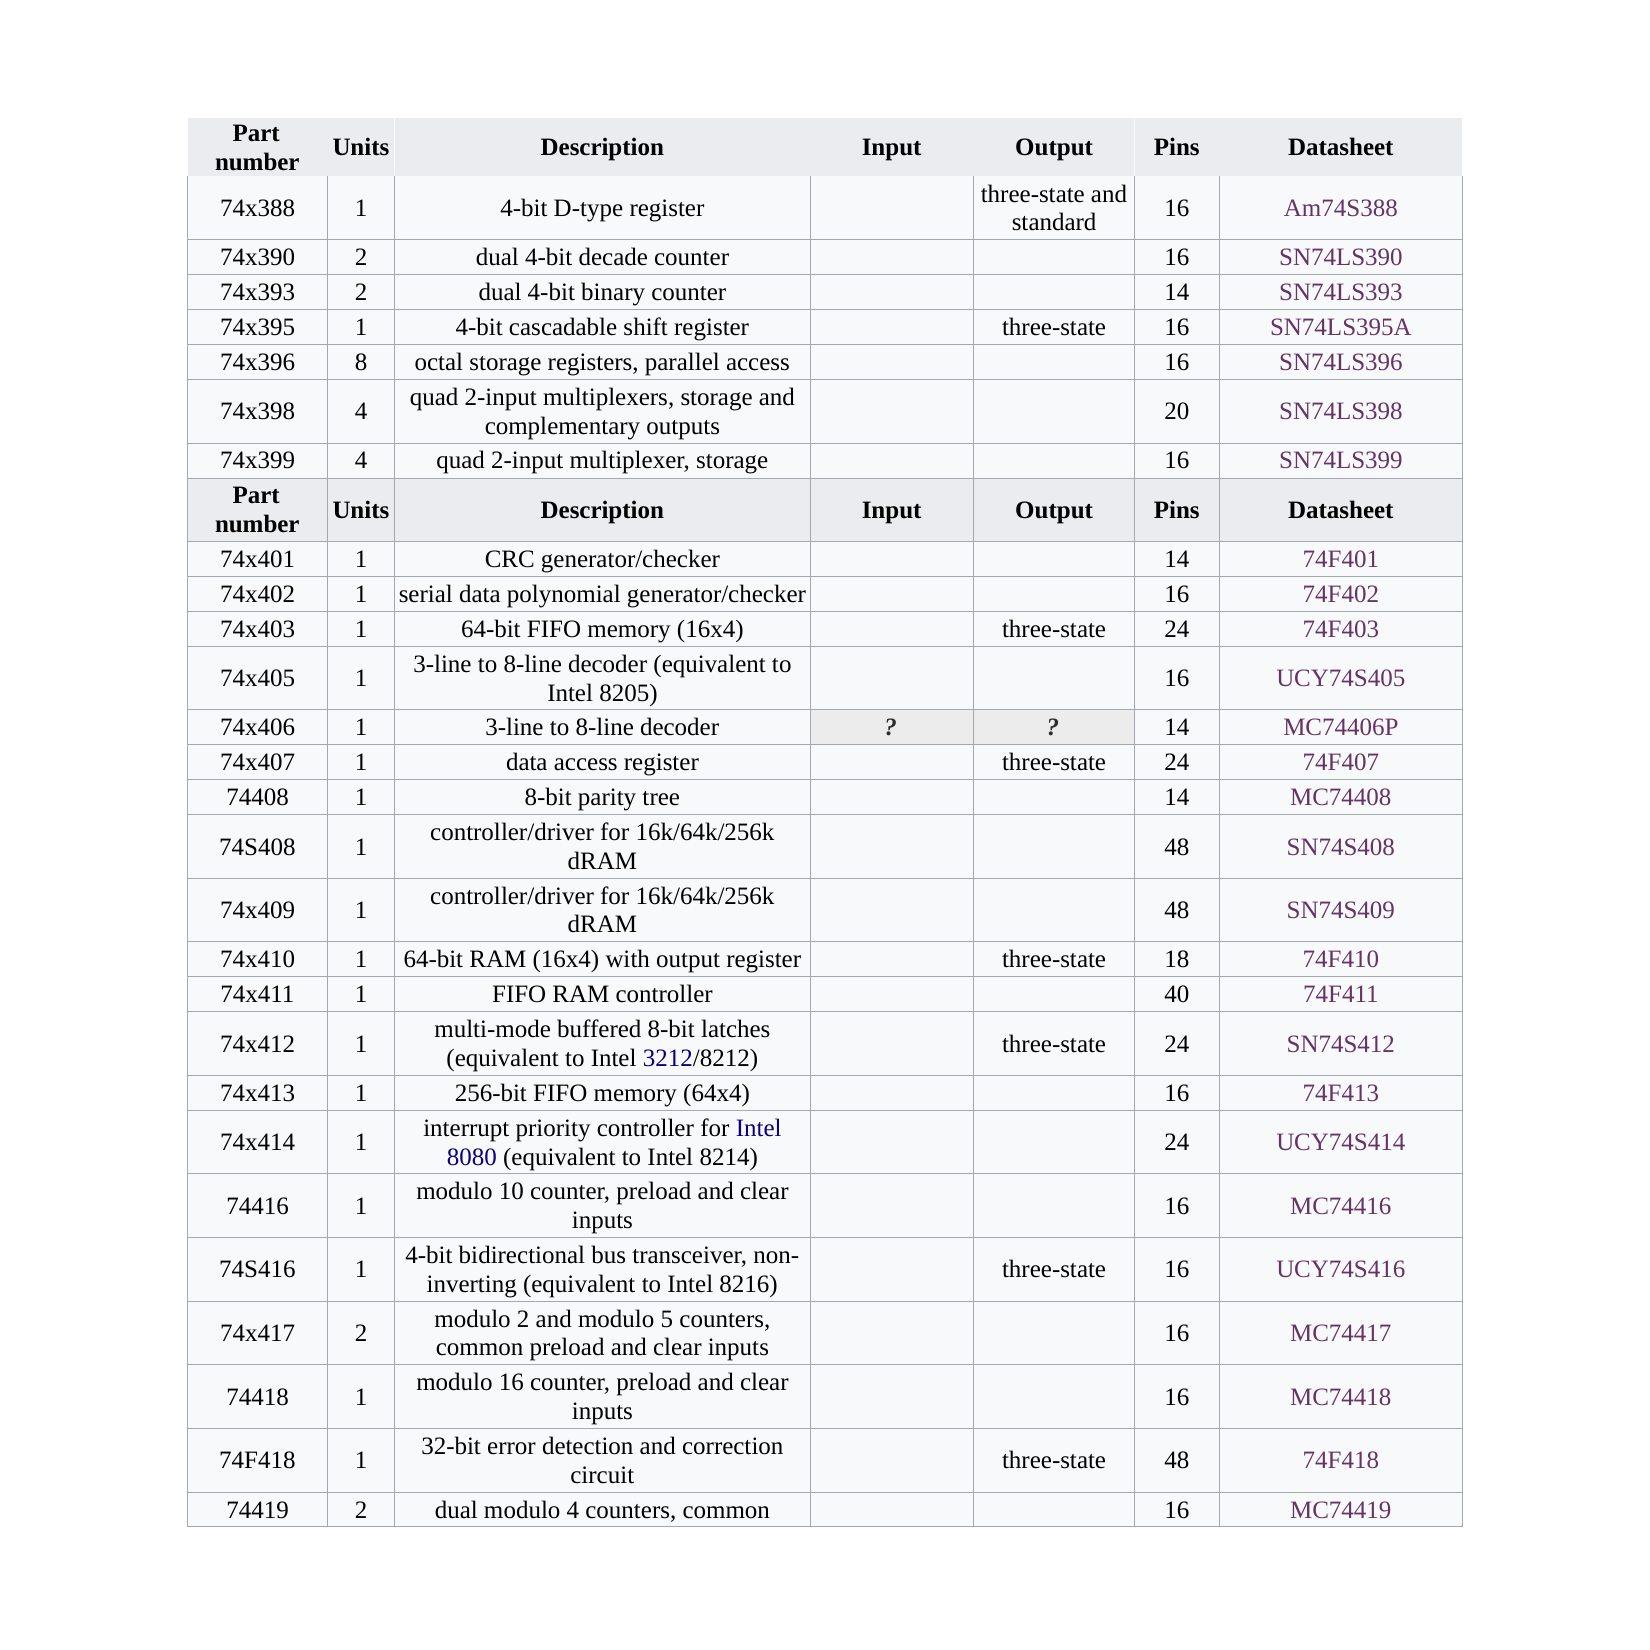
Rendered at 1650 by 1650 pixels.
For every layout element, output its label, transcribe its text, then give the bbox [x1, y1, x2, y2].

table_cell [974, 647, 1134, 709]
table_cell 74x393 [188, 275, 327, 309]
table_cell 1 [328, 942, 394, 976]
table_cell 74x396 [188, 345, 327, 379]
table_cell 1 [328, 1012, 394, 1075]
table_cell 74F413 [1220, 1076, 1462, 1110]
table_cell 16 [1135, 1174, 1219, 1237]
table_cell MC74416 [1220, 1174, 1462, 1237]
table_cell 74x390 [188, 240, 327, 274]
table_cell three-state [974, 1238, 1134, 1301]
table_cell dual 4-bit binary counter [395, 275, 810, 309]
table_cell [974, 1365, 1134, 1428]
table_cell [811, 1174, 973, 1237]
table_cell 48 [1135, 815, 1219, 878]
table_cell 16 [1135, 1365, 1219, 1428]
table_cell [811, 1429, 973, 1492]
table_cell 24 [1135, 1012, 1219, 1075]
table_cell 74x409 [188, 879, 327, 941]
table_cell Input [811, 479, 973, 541]
table_cell 16 [1135, 647, 1219, 709]
table_cell 74x388 [188, 176, 327, 239]
table_cell quad 2-input multiplexer, storage [395, 444, 810, 477]
table_cell 74x407 [188, 745, 327, 779]
table_cell 1 [328, 542, 394, 576]
table_cell three-state and standard [974, 176, 1134, 239]
table_cell MC74419 [1220, 1493, 1462, 1526]
table_cell 74x398 [188, 380, 327, 442]
table_cell 74x399 [188, 444, 327, 477]
table_cell 1 [328, 879, 394, 941]
table_cell UCY74S405 [1220, 647, 1462, 709]
table_cell SN74S412 [1220, 1012, 1462, 1075]
table_cell 1 [328, 577, 394, 611]
table_cell [811, 1076, 973, 1110]
table_cell 74x395 [188, 310, 327, 344]
table_cell 74418 [188, 1365, 327, 1428]
table_cell 74x413 [188, 1076, 327, 1110]
table_cell 3-line to 8-line decoder [395, 710, 810, 744]
table_cell 24 [1135, 745, 1219, 779]
table_cell [974, 542, 1134, 576]
table_cell 256-bit FIFO memory (64x4) [395, 1076, 810, 1110]
table_cell 74419 [188, 1493, 327, 1526]
table_cell 14 [1135, 710, 1219, 744]
table_cell [811, 612, 973, 646]
table_cell 4 [328, 444, 394, 477]
table_cell SN74LS396 [1220, 345, 1462, 379]
table_cell SN74LS390 [1220, 240, 1462, 274]
table_cell [974, 240, 1134, 274]
table_cell 4 [328, 380, 394, 442]
table_cell [974, 444, 1134, 477]
table_cell three-state [974, 942, 1134, 976]
table_cell MC74406P [1220, 710, 1462, 744]
table_cell 74F418 [188, 1429, 327, 1492]
table_cell 74x405 [188, 647, 327, 709]
table_cell 74x417 [188, 1302, 327, 1364]
table_cell 74F411 [1220, 977, 1462, 1011]
table_cell [811, 240, 973, 274]
table_cell [811, 1012, 973, 1075]
table_cell 74x411 [188, 977, 327, 1011]
table_cell 1 [328, 1429, 394, 1492]
table_cell [811, 310, 973, 344]
table_cell 74F407 [1220, 745, 1462, 779]
table_cell [811, 879, 973, 941]
table_cell 74F403 [1220, 612, 1462, 646]
table_header Description [395, 118, 810, 176]
table_cell modulo 2 and modulo 5 counters, common preload and clear inputs [395, 1302, 810, 1364]
table_cell 48 [1135, 879, 1219, 941]
table_cell MC74417 [1220, 1302, 1462, 1364]
table_cell [974, 1493, 1134, 1526]
table_cell 64-bit FIFO memory (16x4) [395, 612, 810, 646]
table_header Input [810, 118, 973, 176]
table_cell SN74LS398 [1220, 380, 1462, 442]
table_cell 1 [328, 1174, 394, 1237]
table_cell [974, 577, 1134, 611]
table_cell [811, 542, 973, 576]
table_cell [811, 1493, 973, 1526]
table_cell UCY74S414 [1220, 1111, 1462, 1173]
table_cell [811, 977, 973, 1011]
table_cell 24 [1135, 1111, 1219, 1173]
table_cell MC74408 [1220, 780, 1462, 814]
table_cell [974, 815, 1134, 878]
table_cell controller/driver for 16k/64k/256k dRAM [395, 815, 810, 878]
table_cell ? [811, 710, 973, 744]
table_cell 1 [328, 612, 394, 646]
table_cell 16 [1135, 176, 1219, 239]
table_cell 1 [328, 176, 394, 239]
table_cell three-state [974, 310, 1134, 344]
table_cell 14 [1135, 780, 1219, 814]
table_cell 16 [1135, 1493, 1219, 1526]
table_cell 16 [1135, 444, 1219, 477]
table_cell CRC generator/checker [395, 542, 810, 576]
table_cell FIFO RAM controller [395, 977, 810, 1011]
table_cell Datasheet [1220, 479, 1462, 541]
table_cell 74F402 [1220, 577, 1462, 611]
table_cell modulo 10 counter, preload and clear inputs [395, 1174, 810, 1237]
table_cell 8 [328, 345, 394, 379]
table_cell 4-bit cascadable shift register [395, 310, 810, 344]
table_cell [974, 1174, 1134, 1237]
table_cell 32-bit error detection and correction circuit [395, 1429, 810, 1492]
table_cell 74F418 [1220, 1429, 1462, 1492]
table_cell 74408 [188, 780, 327, 814]
table_cell UCY74S416 [1220, 1238, 1462, 1301]
table_cell Units [328, 479, 394, 541]
table_cell 1 [328, 310, 394, 344]
table_cell Description [395, 479, 810, 541]
table_cell [974, 1076, 1134, 1110]
table_cell [974, 345, 1134, 379]
table_cell 24 [1135, 612, 1219, 646]
table_cell 1 [328, 1076, 394, 1110]
table_cell 3-line to 8-line decoder (equivalent to Intel 8205) [395, 647, 810, 709]
table_header Units [327, 118, 394, 176]
table_cell 74S408 [188, 815, 327, 878]
table_cell SN74S409 [1220, 879, 1462, 941]
table_cell Pins [1135, 479, 1219, 541]
table_cell 16 [1135, 577, 1219, 611]
table_header Part number [188, 118, 327, 176]
table_header Datasheet [1219, 118, 1462, 176]
table_cell [811, 345, 973, 379]
table_cell 1 [328, 1111, 394, 1173]
table_cell [974, 977, 1134, 1011]
table_cell 1 [328, 815, 394, 878]
table_cell three-state [974, 745, 1134, 779]
table_cell 48 [1135, 1429, 1219, 1492]
table_cell SN74S408 [1220, 815, 1462, 878]
table_cell 2 [328, 275, 394, 309]
table_cell 2 [328, 240, 394, 274]
table_cell 16 [1135, 1302, 1219, 1364]
table_cell 74416 [188, 1174, 327, 1237]
table_cell ? [974, 710, 1134, 744]
table_cell 1 [328, 745, 394, 779]
table_cell [811, 176, 973, 239]
table_cell octal storage registers, parallel access [395, 345, 810, 379]
table_cell 64-bit RAM (16x4) with output register [395, 942, 810, 976]
table_cell 1 [328, 780, 394, 814]
table_cell 74x406 [188, 710, 327, 744]
table_cell MC74418 [1220, 1365, 1462, 1428]
table_cell 4-bit D-type register [395, 176, 810, 239]
table_cell 16 [1135, 240, 1219, 274]
table_cell [811, 647, 973, 709]
table_cell quad 2-input multiplexers, storage and complementary outputs [395, 380, 810, 442]
table_cell [974, 275, 1134, 309]
table_cell multi-mode buffered 8-bit latches (equivalent to Intel 3212/8212) [395, 1012, 810, 1075]
table_cell 16 [1135, 1076, 1219, 1110]
table_cell [811, 780, 973, 814]
table_cell 74x412 [188, 1012, 327, 1075]
table_cell 1 [328, 1365, 394, 1428]
table_cell 74F410 [1220, 942, 1462, 976]
table_cell 40 [1135, 977, 1219, 1011]
table_cell three-state [974, 1012, 1134, 1075]
table_cell serial data polynomial generator/checker [395, 577, 810, 611]
table_cell 18 [1135, 942, 1219, 976]
table_cell interrupt priority controller for Intel 8080 (equivalent to Intel 8214) [395, 1111, 810, 1173]
table_cell 16 [1135, 310, 1219, 344]
table_cell [811, 942, 973, 976]
table_cell SN74LS395A [1220, 310, 1462, 344]
table_cell 2 [328, 1493, 394, 1526]
table_cell SN74LS393 [1220, 275, 1462, 309]
table_cell [811, 380, 973, 442]
table_cell [811, 1238, 973, 1301]
table_cell Output [974, 479, 1134, 541]
table_cell 4-bit bidirectional bus transceiver, non-inverting (equivalent to Intel 8216) [395, 1238, 810, 1301]
table_cell [811, 1111, 973, 1173]
table_cell 16 [1135, 345, 1219, 379]
table_cell 20 [1135, 380, 1219, 442]
table_header Pins [1135, 118, 1219, 176]
table_cell [811, 444, 973, 477]
table_cell [811, 577, 973, 611]
table_cell 16 [1135, 1238, 1219, 1301]
table_cell 1 [328, 710, 394, 744]
table_cell dual modulo 4 counters, common [395, 1493, 810, 1526]
table_cell 74x403 [188, 612, 327, 646]
table_cell [974, 879, 1134, 941]
table_cell [811, 1302, 973, 1364]
table_cell 74F401 [1220, 542, 1462, 576]
table_cell [811, 815, 973, 878]
table_cell 74x401 [188, 542, 327, 576]
table_cell Part number [188, 479, 327, 541]
table_header Output [973, 118, 1134, 176]
table_cell [974, 1111, 1134, 1173]
table_cell 1 [328, 977, 394, 1011]
table_cell [811, 275, 973, 309]
table_cell SN74LS399 [1220, 444, 1462, 477]
table_cell 74x402 [188, 577, 327, 611]
table_cell [974, 380, 1134, 442]
table_cell controller/driver for 16k/64k/256k dRAM [395, 879, 810, 941]
table_cell three-state [974, 1429, 1134, 1492]
table_cell 74S416 [188, 1238, 327, 1301]
table_cell Am74S388 [1220, 176, 1462, 239]
table_cell dual 4-bit decade counter [395, 240, 810, 274]
table_cell 14 [1135, 542, 1219, 576]
table_cell modulo 16 counter, preload and clear inputs [395, 1365, 810, 1428]
table_cell 1 [328, 1238, 394, 1301]
table_cell 1 [328, 647, 394, 709]
table_cell 74x414 [188, 1111, 327, 1173]
table_cell 2 [328, 1302, 394, 1364]
table_cell [974, 1302, 1134, 1364]
table_cell 8-bit parity tree [395, 780, 810, 814]
table_cell [811, 745, 973, 779]
table_cell [974, 780, 1134, 814]
table_cell three-state [974, 612, 1134, 646]
table_cell [811, 1365, 973, 1428]
table_cell 14 [1135, 275, 1219, 309]
table_cell data access register [395, 745, 810, 779]
table_cell 74x410 [188, 942, 327, 976]
